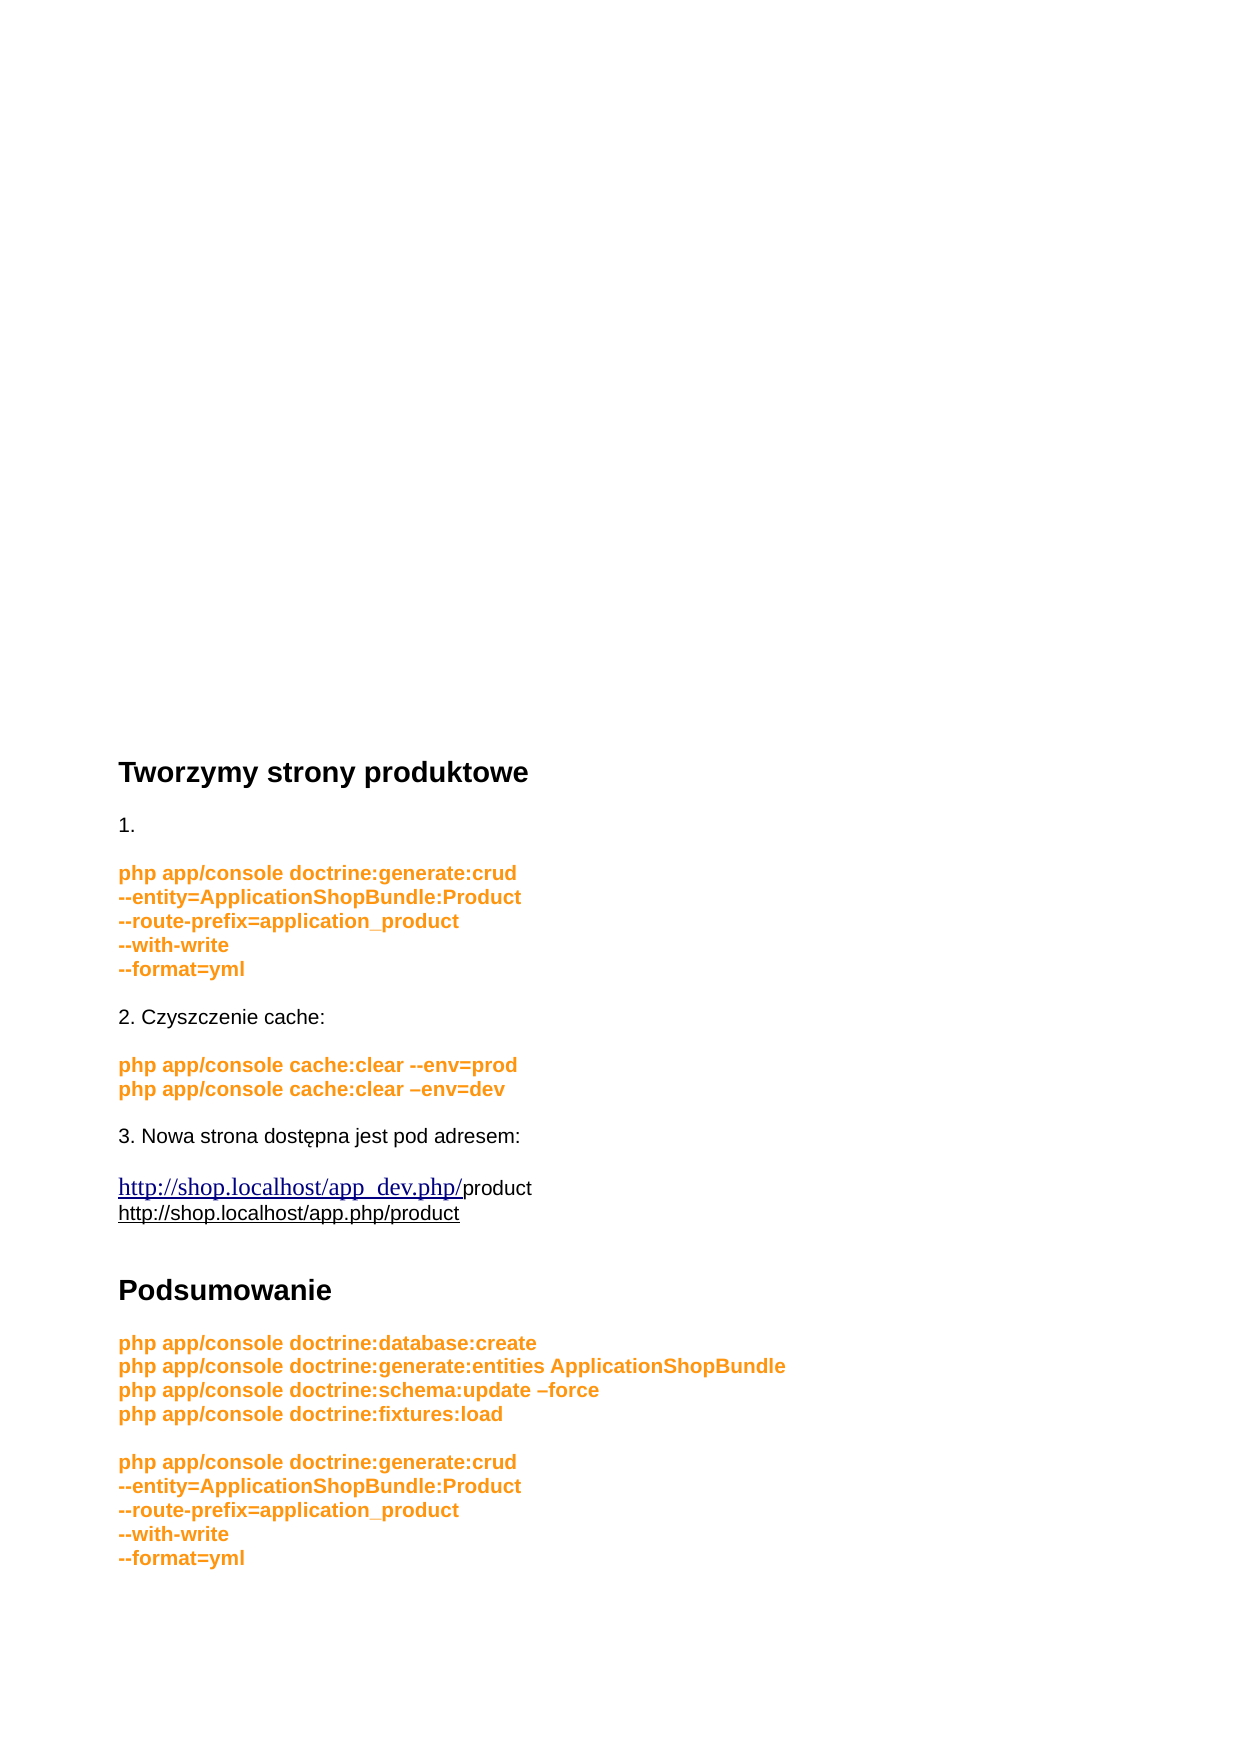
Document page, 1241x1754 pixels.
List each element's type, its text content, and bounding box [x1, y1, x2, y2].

text php app/console doctrine:schema:update –force [118, 1378, 1122, 1402]
text php app/console cache:clear --env=prod [118, 1052, 1122, 1076]
text Podsumowanie [118, 1273, 1122, 1306]
text --route-prefix=application_product [118, 909, 1122, 933]
text --format=yml [118, 957, 1122, 981]
text php app/console doctrine:fixtures:load [118, 1402, 1122, 1426]
text 1. [118, 813, 1122, 837]
text --entity=ApplicationShopBundle:Product [118, 885, 1122, 909]
text --with-write [118, 933, 1122, 957]
text php app/console doctrine:generate:crud [118, 861, 1122, 885]
list 3. Nowa strona dostępna jest pod adresem: [118, 1124, 1122, 1148]
text --entity=ApplicationShopBundle:Product [118, 1474, 1122, 1498]
text --with-write [118, 1522, 1122, 1546]
text --format=yml [118, 1546, 1122, 1570]
text 2. Czyszczenie cache: [118, 1004, 1122, 1028]
text php app/console doctrine:generate:entities ApplicationShopBundle [118, 1354, 1122, 1378]
text http://shop.localhost/app_dev.php/product [118, 1172, 1122, 1201]
text Tworzymy strony produktowe [118, 755, 1122, 789]
text php app/console cache:clear –env=dev [118, 1076, 1122, 1100]
text --route-prefix=application_product [118, 1498, 1122, 1522]
text http://shop.localhost/app.php/product [118, 1201, 1122, 1225]
text php app/console doctrine:generate:crud [118, 1450, 1122, 1474]
text php app/console doctrine:database:create [118, 1330, 1122, 1354]
